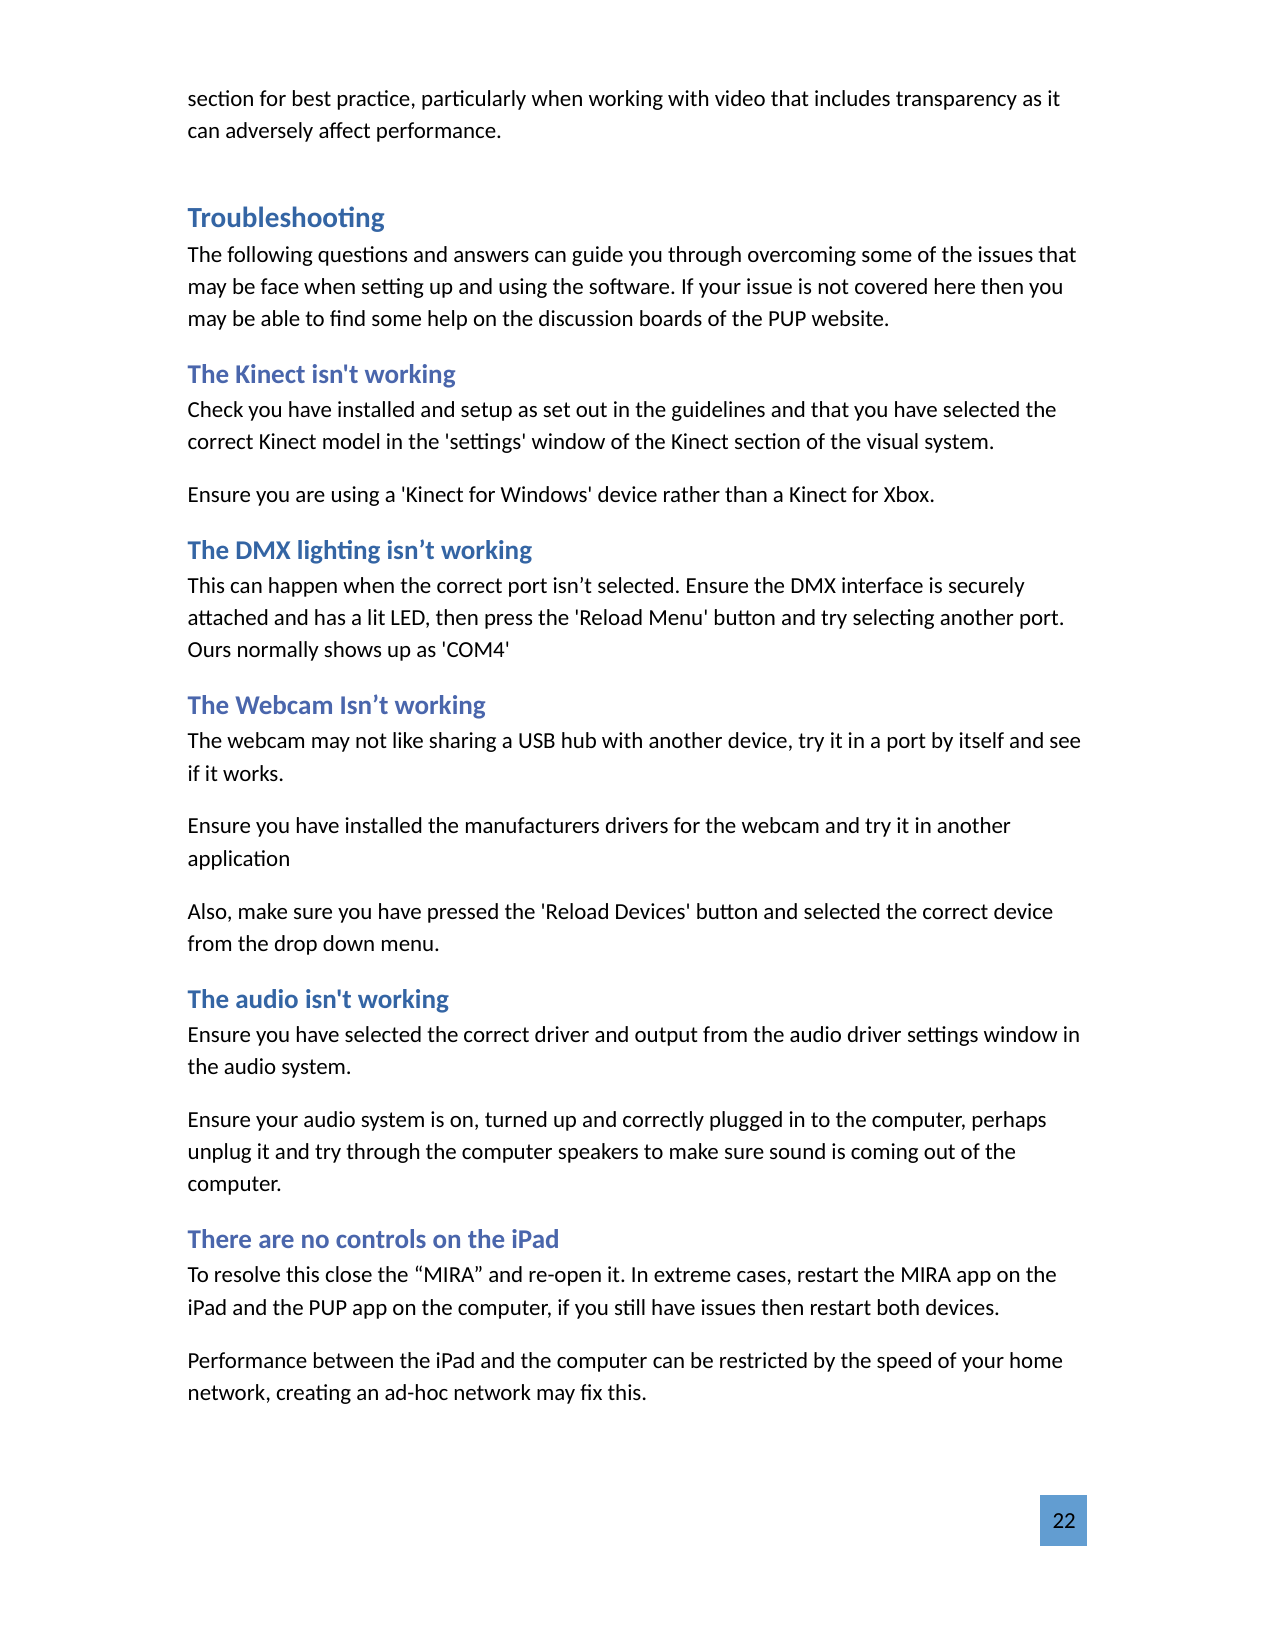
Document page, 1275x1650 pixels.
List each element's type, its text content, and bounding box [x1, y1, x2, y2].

subtitle The Kinect isn't working [187, 357, 1087, 390]
text Ensure your audio system is on, turned up and correctly plugged in to the computer, perhaps unplug it and try through the computer speakers to make sure sound is coming out of the computer. [187, 1105, 1087, 1198]
text Ensure you are using a 'Kinect for Windows' device rather than a Kinect for Xbox. [187, 480, 1087, 508]
text section for best practice, particularly when working with video that includes transparency as it can adversely affect performance. [187, 84, 1087, 144]
subtitle The audio isn't working [187, 982, 1087, 1015]
text Ensure you have selected the correct driver and output from the audio driver settings window in the audio system. [187, 1020, 1087, 1080]
text The following questions and answers can guide you through overcoming some of the issues that may be face when setting up and using the software. If your issue is not covered here then you may be able to find some help on the discussion boards of the PUP website. [187, 240, 1087, 332]
text To resolve this close the “MIRA” and re-open it. In extreme cases, restart the MIRA app on the iPad and the PUP app on the computer, if you still have issues then restart both devices. [187, 1261, 1087, 1321]
subtitle The Webcam Isn’t working [187, 688, 1087, 722]
text Also, make sure you have pressed the 'Reload Devices' button and selected the correct device from the drop down menu. [187, 897, 1087, 957]
text Performance between the iPad and the computer can be restricted by the speed of your home network, creating an ad-hoc network may fix this. [187, 1346, 1087, 1406]
text The webcam may not like sharing a USB hub with another device, try it in a port by itself and see if it works. [187, 726, 1087, 787]
text Check you have installed and setup as set out in the guidelines and that you have selected the correct Kinect model in the 'settings' window of the Kinect section of the visual system. [187, 395, 1087, 455]
subtitle Troubleshooting [187, 199, 1087, 234]
subtitle There are no controls on the iPad [187, 1223, 1087, 1256]
subtitle The DMX lighting isn’t working [187, 533, 1087, 566]
text This can happen when the correct port isn’t selected. Ensure the DMX interface is securely attached and has a lit LED, then press the 'Reload Menu' button and try selecting another port. Ours normally shows up as 'COM4' [187, 571, 1087, 663]
text Ensure you have installed the manufacturers drivers for the webcam and try it in another application [187, 812, 1087, 872]
